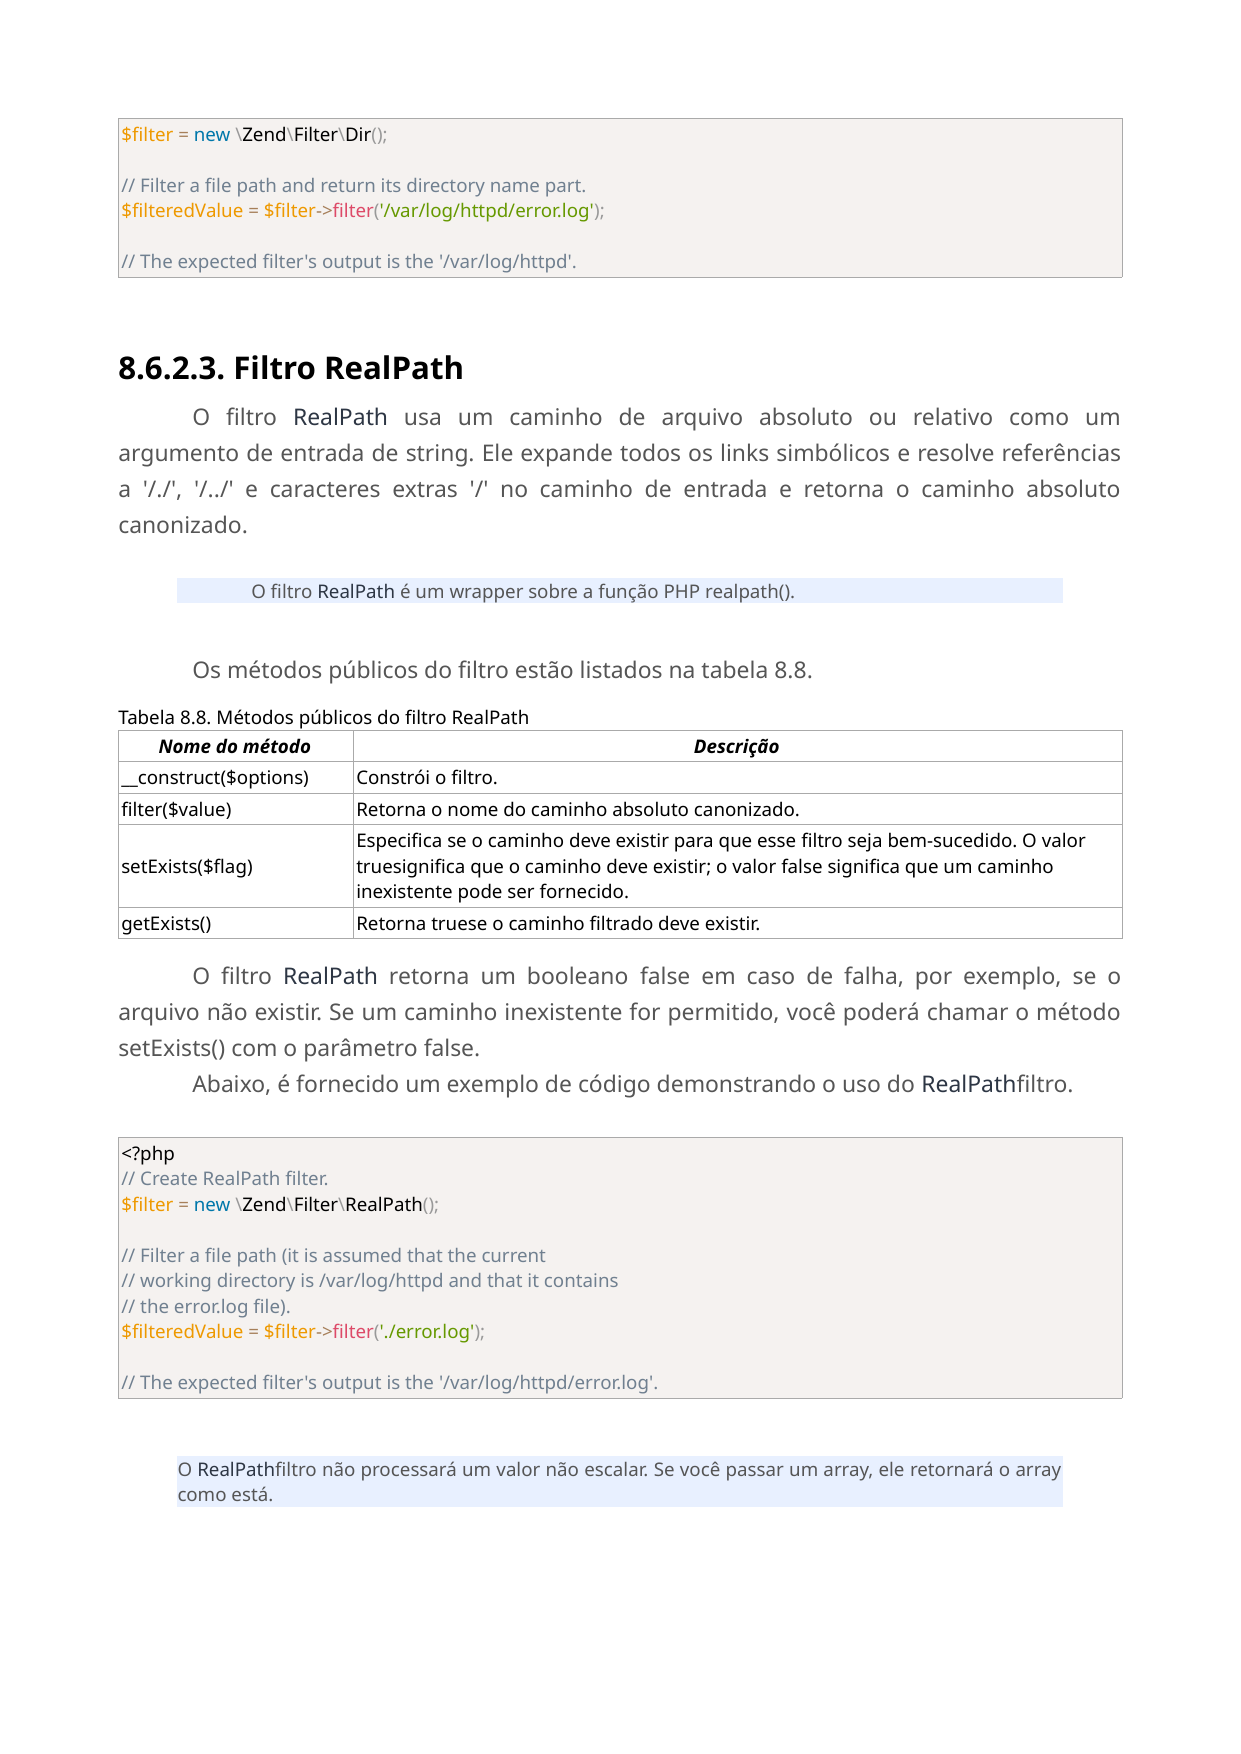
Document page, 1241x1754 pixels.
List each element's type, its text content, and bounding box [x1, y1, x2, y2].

table_header Descrição [354, 731, 1122, 761]
table_cell Especifica se o caminho deve existir para que esse filtro seja bem-sucedido. O valor truesignifica que o caminho deve existir; o valor false significa que um caminho inexistente pode ser fornecido. [354, 825, 1122, 907]
table_cell Retorna o nome do caminho absoluto canonizado. [354, 794, 1122, 824]
text Os métodos públicos do filtro estão listados na tabela 8.8. [118, 654, 1122, 685]
text // working directory is /var/log/httpd and that it contains [119, 1264, 1122, 1290]
text // Filter a file path and return its directory name part. [119, 169, 1122, 195]
text $filteredValue = $filter->filter('./error.log'); [119, 1315, 1122, 1341]
table_cell Constrói o filtro. [354, 762, 1122, 793]
text <?php [119, 1138, 1122, 1162]
text Abaixo, é fornecido um exemplo de código demonstrando o uso do RealPathfiltro. [118, 1068, 1122, 1099]
text O filtro RealPath é um wrapper sobre a função PHP realpath(). [177, 578, 1063, 603]
subtitle 8.6.2.3. Filtro RealPath [118, 346, 1122, 389]
table_header Nome do método [119, 731, 353, 761]
text O filtro RealPath retorna um booleano false em caso de falha, por exemplo, se o arquivo não existir. Se um caminho inexistente for permitido, você poderá chamar o método setExists() com o parâmetro false. [118, 960, 1122, 1063]
text // the error.log file). [119, 1290, 1122, 1315]
table_cell setExists($flag) [119, 825, 353, 907]
text $filteredValue = $filter->filter('/var/log/httpd/error.log'); [119, 195, 1122, 220]
table_cell Retorna truese o caminho filtrado deve existir. [354, 908, 1122, 938]
table_cell filter($value) [119, 794, 353, 824]
text // Create RealPath filter. [119, 1162, 1122, 1188]
table_cell getExists() [119, 908, 353, 938]
text // The expected filter's output is the '/var/log/httpd'. [119, 246, 1122, 277]
text // Filter a file path (it is assumed that the current [119, 1239, 1122, 1264]
text O RealPathfiltro não processará um valor não escalar. Se você passar um array, ele retornará o array como está. [177, 1456, 1063, 1507]
text $filter = new \Zend\Filter\Dir(); [119, 119, 1122, 144]
text // The expected filter's output is the '/var/log/httpd/error.log'. [119, 1366, 1122, 1398]
text O filtro RealPath usa um caminho de arquivo absoluto ou relativo como um argumento de entrada de string. Ele expande todos os links simbólicos e resolve referências a '/./', '/../' e caracteres extras '/' no caminho de entrada e retorna o caminho absoluto canonizado. [118, 401, 1122, 540]
table_cell __construct($options) [119, 762, 353, 793]
text Tabela 8.8. Métodos públicos do filtro RealPath [118, 704, 1122, 730]
text $filter = new \Zend\Filter\RealPath(); [119, 1188, 1122, 1213]
